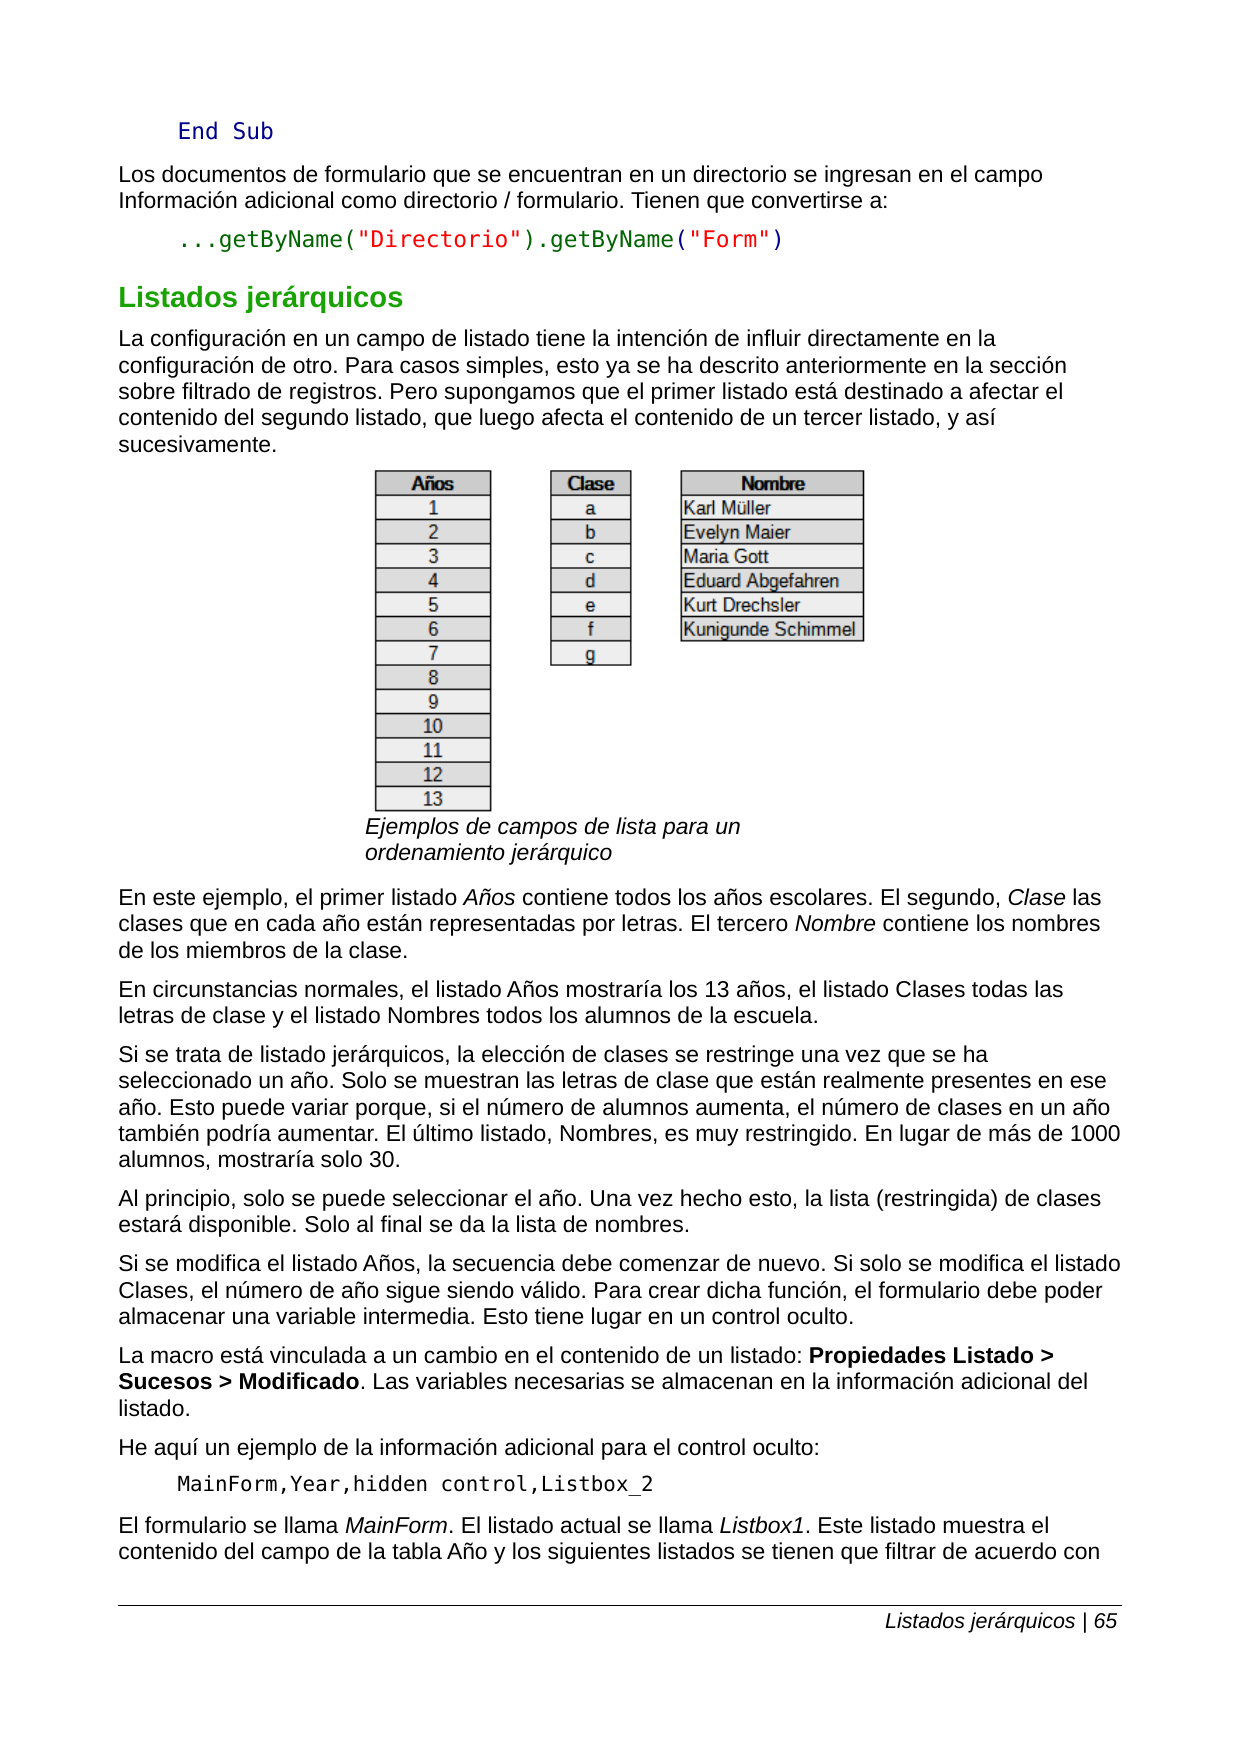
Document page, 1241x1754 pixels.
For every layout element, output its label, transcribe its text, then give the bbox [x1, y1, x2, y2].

text Al principio, solo se puede seleccionar el año. Una vez hecho esto, la lista (restringida) de clases estará disponible. Solo al final se da la lista de nombres. [118, 1185, 1122, 1238]
text ...getByName("Directorio").getByName("Form") [177, 226, 1122, 252]
subtitle Listados jerárquicos [118, 280, 1122, 313]
text Si se modifica el listado Años, la secuencia debe comenzar de nuevo. Si solo se modifica el listado Clases, el número de año sigue siendo válido. Para crear dicha función, el formulario debe poder almacenar una variable intermedia. Esto tiene lugar en un control oculto. [118, 1250, 1122, 1329]
picture [371, 469, 869, 813]
text En circunstancias normales, el listado Años mostraría los 13 años, el listado Clases todas las letras de clase y el listado Nombres todos los alumnos de la escuela. [118, 976, 1122, 1028]
text He aquí un ejemplo de la información adicional para el control oculto: [118, 1433, 1122, 1460]
text Ejemplos de campos de lista para un ordenamiento jerárquico [365, 813, 875, 865]
text MainForm,Year,hidden control,Listbox_2 [177, 1472, 1122, 1497]
text El formulario se llama MainForm. El listado actual se llama Listbox1. Este listado muestra el contenido del campo de la tabla Año y los siguientes listados se tienen que filtrar de acuerdo con [118, 1512, 1122, 1564]
text Los documentos de formulario que se encuentran en un directorio se ingresan en el campo Información adicional como directorio / formulario. Tienen que convertirse a: [118, 161, 1122, 213]
text La configuración en un campo de listado tiene la intención de influir directamente en la configuración de otro. Para casos simples, esto ya se ha descrito anteriormente en la sección sobre filtrado de registros. Pero supongamos que el primer listado está destinado a afectar el contenido del segundo listado, que luego afecta el contenido de un tercer listado, y así sucesivamente. [118, 325, 1122, 457]
text En este ejemplo, el primer listado Años contiene todos los años escolares. El segundo, Clase las clases que en cada año están representadas por letras. El tercero Nombre contiene los nombres de los miembros de la clase. [118, 884, 1122, 963]
text End Sub [177, 118, 1122, 145]
text La macro está vinculada a un cambio en el contenido de un listado: Propiedades Listado > Sucesos > Modificado. Las variables necesarias se almacenan en la información adicional del listado. [118, 1342, 1122, 1421]
text Si se trata de listado jerárquicos, la elección de clases se restringe una vez que se ha seleccionado un año. Solo se muestran las letras de clase que están realmente presentes en ese año. Esto puede variar porque, si el número de alumnos aumenta, el número de clases en un año también podría aumentar. El último listado, Nombres, es muy restringido. En lugar de más de 1000 alumnos, mostraría solo 30. [118, 1041, 1122, 1173]
